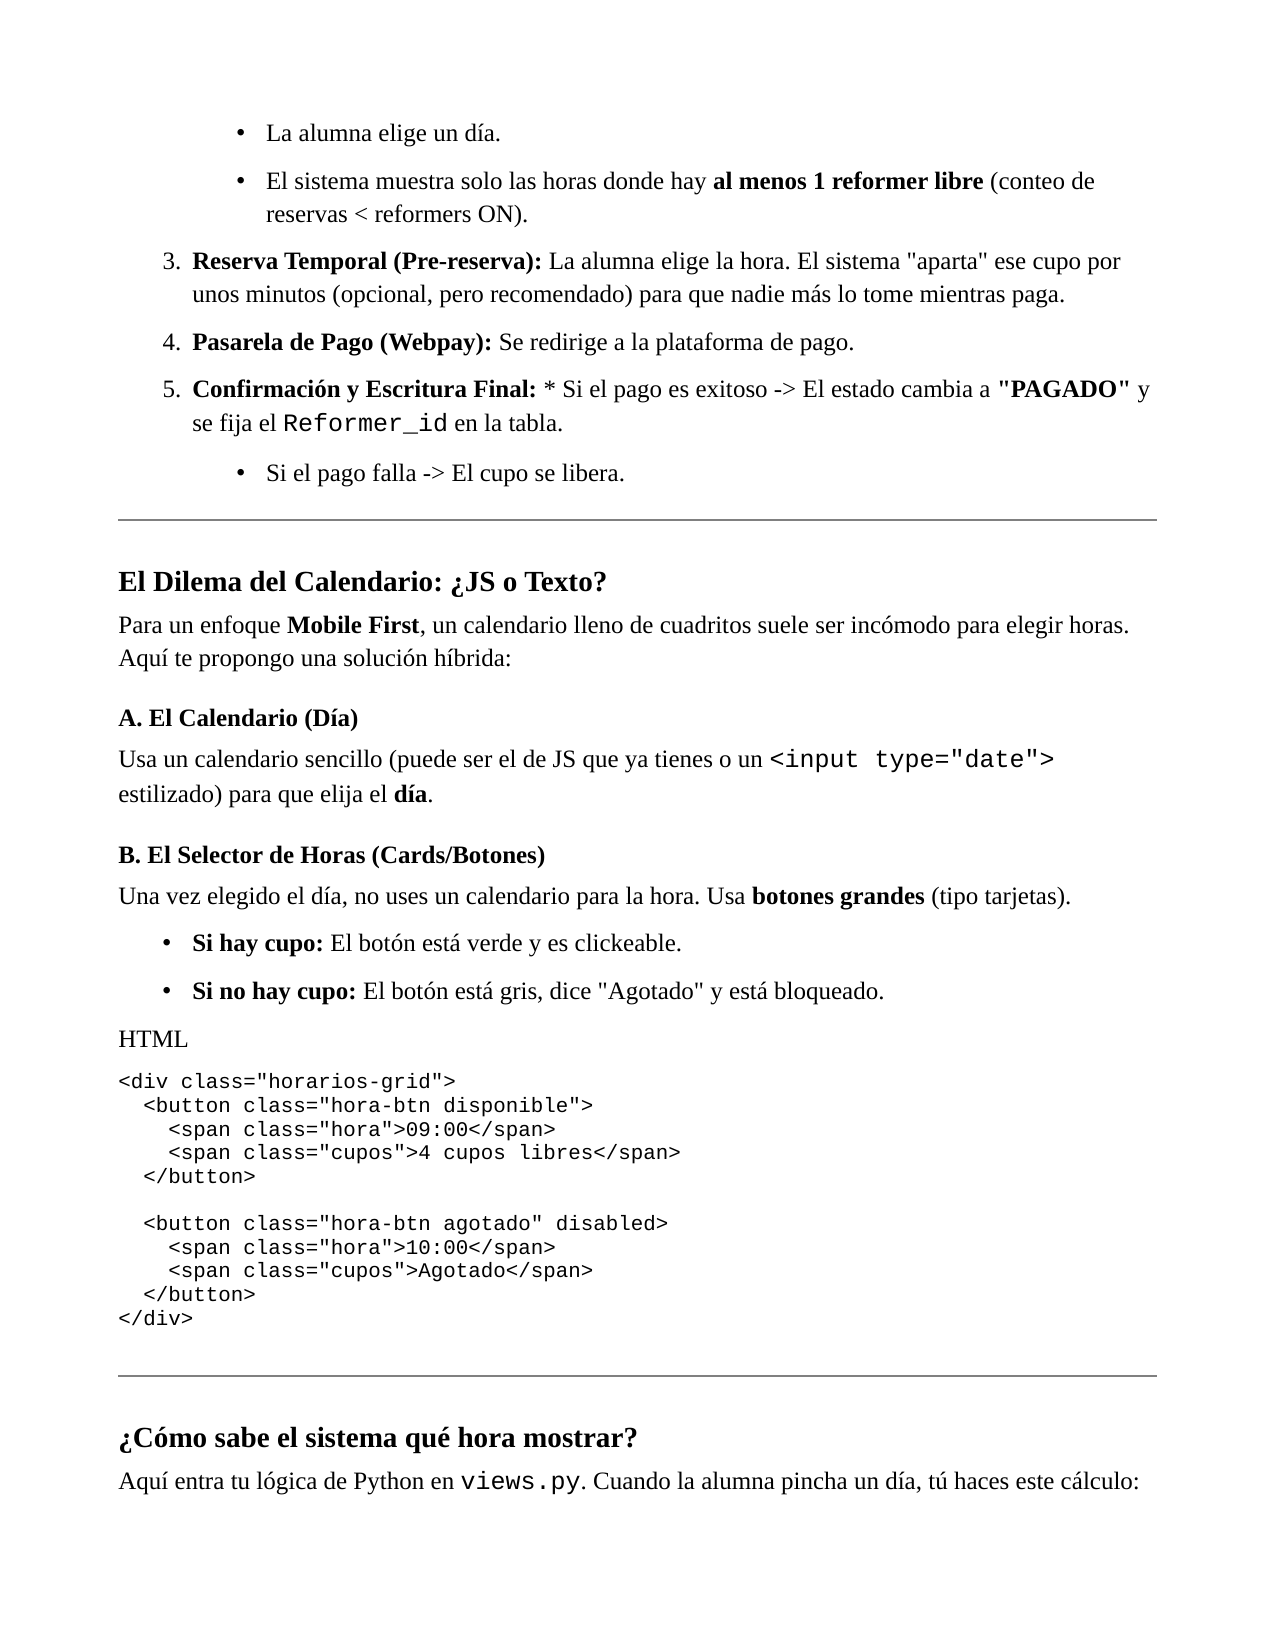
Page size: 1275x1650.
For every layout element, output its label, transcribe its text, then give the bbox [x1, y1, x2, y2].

text </button> [118, 1166, 1157, 1189]
text Aquí entra tu lógica de Python en views.py. Cuando la alumna pincha un día, tú haces este cálculo: [118, 1466, 1157, 1497]
list Pasarela de Pago (Webpay): Se redirige a la plataforma de pago. [162, 327, 1157, 356]
text Una vez elegido el día, no uses un calendario para la hora. Usa botones grandes (tipo tarjetas). [118, 881, 1157, 910]
list Si hay cupo: El botón está verde y es clickeable. [162, 928, 1157, 957]
text </div> [118, 1308, 1157, 1331]
text <button class="hora-btn disponible"> [118, 1095, 1157, 1119]
text <div class="horarios-grid"> [118, 1071, 1157, 1095]
text </button> [118, 1284, 1157, 1308]
text <span class="hora">10:00</span> [118, 1237, 1157, 1261]
text Usa un calendario sencillo (puede ser el de JS que ya tienes o un <input type="date"> estilizado) para que elija el día. [118, 744, 1157, 808]
text <span class="cupos">Agotado</span> [118, 1261, 1157, 1284]
text <span class="cupos">4 cupos libres</span> [118, 1142, 1157, 1166]
subtitle ¿Cómo sabe el sistema qué hora mostrar? [118, 1420, 1157, 1453]
list El sistema muestra solo las horas donde hay al menos 1 reformer libre (conteo de reservas < reformers ON). [236, 166, 1157, 227]
subtitle El Dilema del Calendario: ¿JS o Texto? [118, 564, 1157, 598]
list Reserva Temporal (Pre-reserva): La alumna elige la hora. El sistema "aparta" ese cupo por unos minutos (opcional, pero recomendado) para que nadie más lo tome mientras paga. [162, 246, 1157, 308]
text HTML [118, 1024, 1157, 1052]
text Para un enfoque Mobile First, un calendario lleno de cuadritos suele ser incómodo para elegir horas. Aquí te propongo una solución híbrida: [118, 610, 1157, 672]
subtitle B. El Selector de Horas (Cards/Botones) [118, 840, 1157, 868]
list La alumna elige un día. [236, 118, 1157, 147]
text <span class="hora">09:00</span> [118, 1119, 1157, 1142]
list Confirmación y Escritura Final: * Si el pago es exitoso -> El estado cambia a "PAGADO" y se fija el Reformer_id en la tabla. [162, 374, 1157, 438]
text <button class="hora-btn agotado" disabled> [118, 1213, 1157, 1237]
list Si no hay cupo: El botón está gris, dice "Agotado" y está bloqueado. [162, 976, 1157, 1005]
list Si el pago falla -> El cupo se libera. [236, 458, 1157, 486]
subtitle A. El Calendario (Día) [118, 703, 1157, 732]
